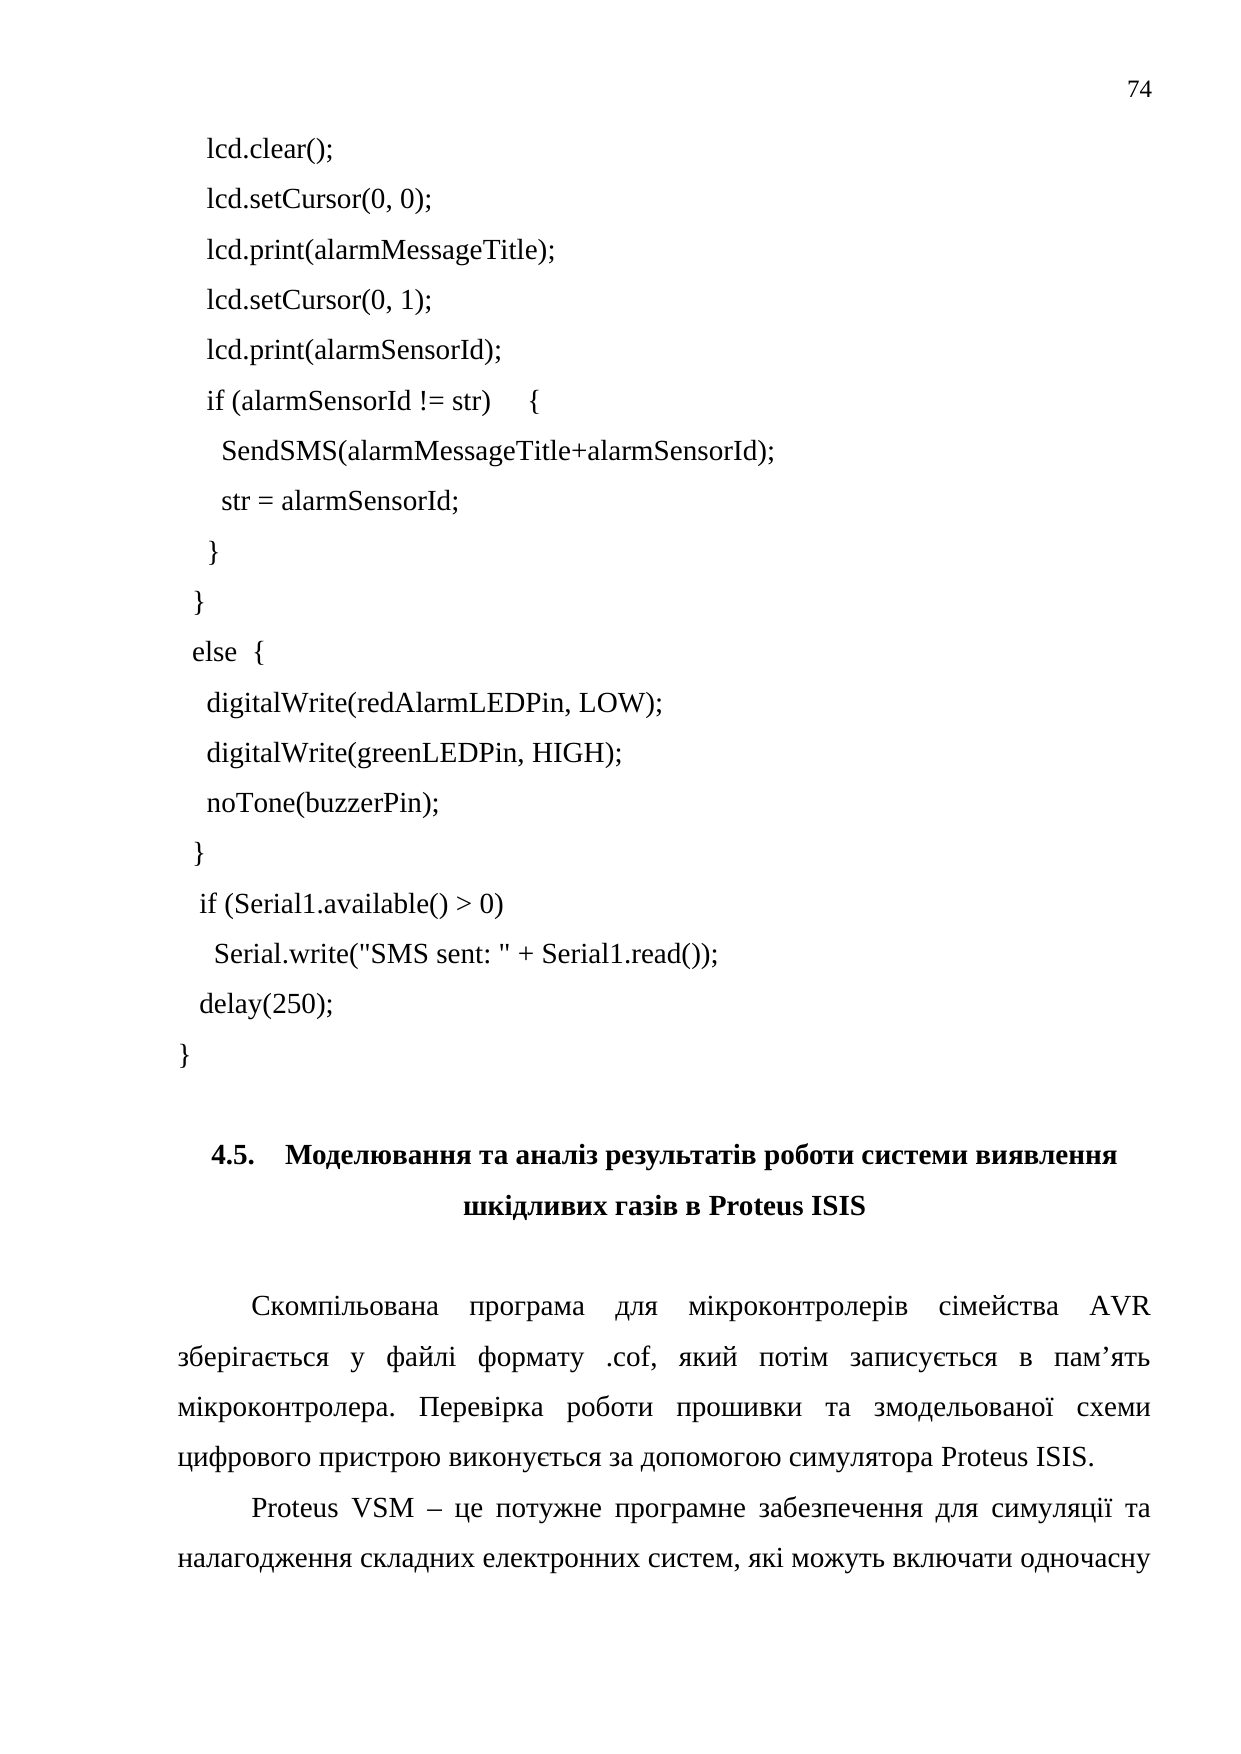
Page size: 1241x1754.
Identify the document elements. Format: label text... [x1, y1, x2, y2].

text Скомпільована програма для мікроконтролерів сімейства AVR зберігається у файлі формату .cof, який потім записується в пам’ять мікроконтролера. Перевірка роботи прошивки та змодельованої схеми цифрового пристрою виконується за допомогою симулятора Proteus ISIS. [177, 1288, 1152, 1473]
subtitle 4.5. Моделювання та аналіз результатів роботи системи виявлення шкідливих газів в Proteus ISIS [177, 1137, 1152, 1221]
text } [177, 534, 1152, 567]
text Proteus VSM – це потужне програмне забезпечення для симуляції та налагодження складних електронних систем, які можуть включати одночасну [177, 1490, 1152, 1573]
text lcd.setCursor(0, 1); [177, 282, 1152, 316]
text digitalWrite(greenLEDPin, HIGH); [177, 735, 1152, 768]
text lcd.setCursor(0, 0); [177, 182, 1152, 215]
text noTone(buzzerPin); [177, 785, 1152, 819]
text delay(250); [177, 987, 1152, 1020]
text else { [177, 634, 1152, 668]
text if (Serial1.available() > 0) [177, 886, 1152, 919]
text lcd.print(alarmMessageTitle); [177, 232, 1152, 265]
text SendSMS(alarmMessageTitle+alarmSensorId); [177, 433, 1152, 467]
text } [177, 1037, 1152, 1070]
text digitalWrite(redAlarmLEDPin, LOW); [177, 685, 1152, 718]
text Serial.write("SMS sent: " + Serial1.read()); [177, 936, 1152, 970]
text } [177, 836, 1152, 869]
text str = alarmSensorId; [177, 483, 1152, 517]
text lcd.print(alarmSensorId); [177, 332, 1152, 366]
text lcd.clear(); [177, 131, 1152, 165]
text } [177, 584, 1152, 618]
text if (alarmSensorId != str) { [177, 383, 1152, 416]
